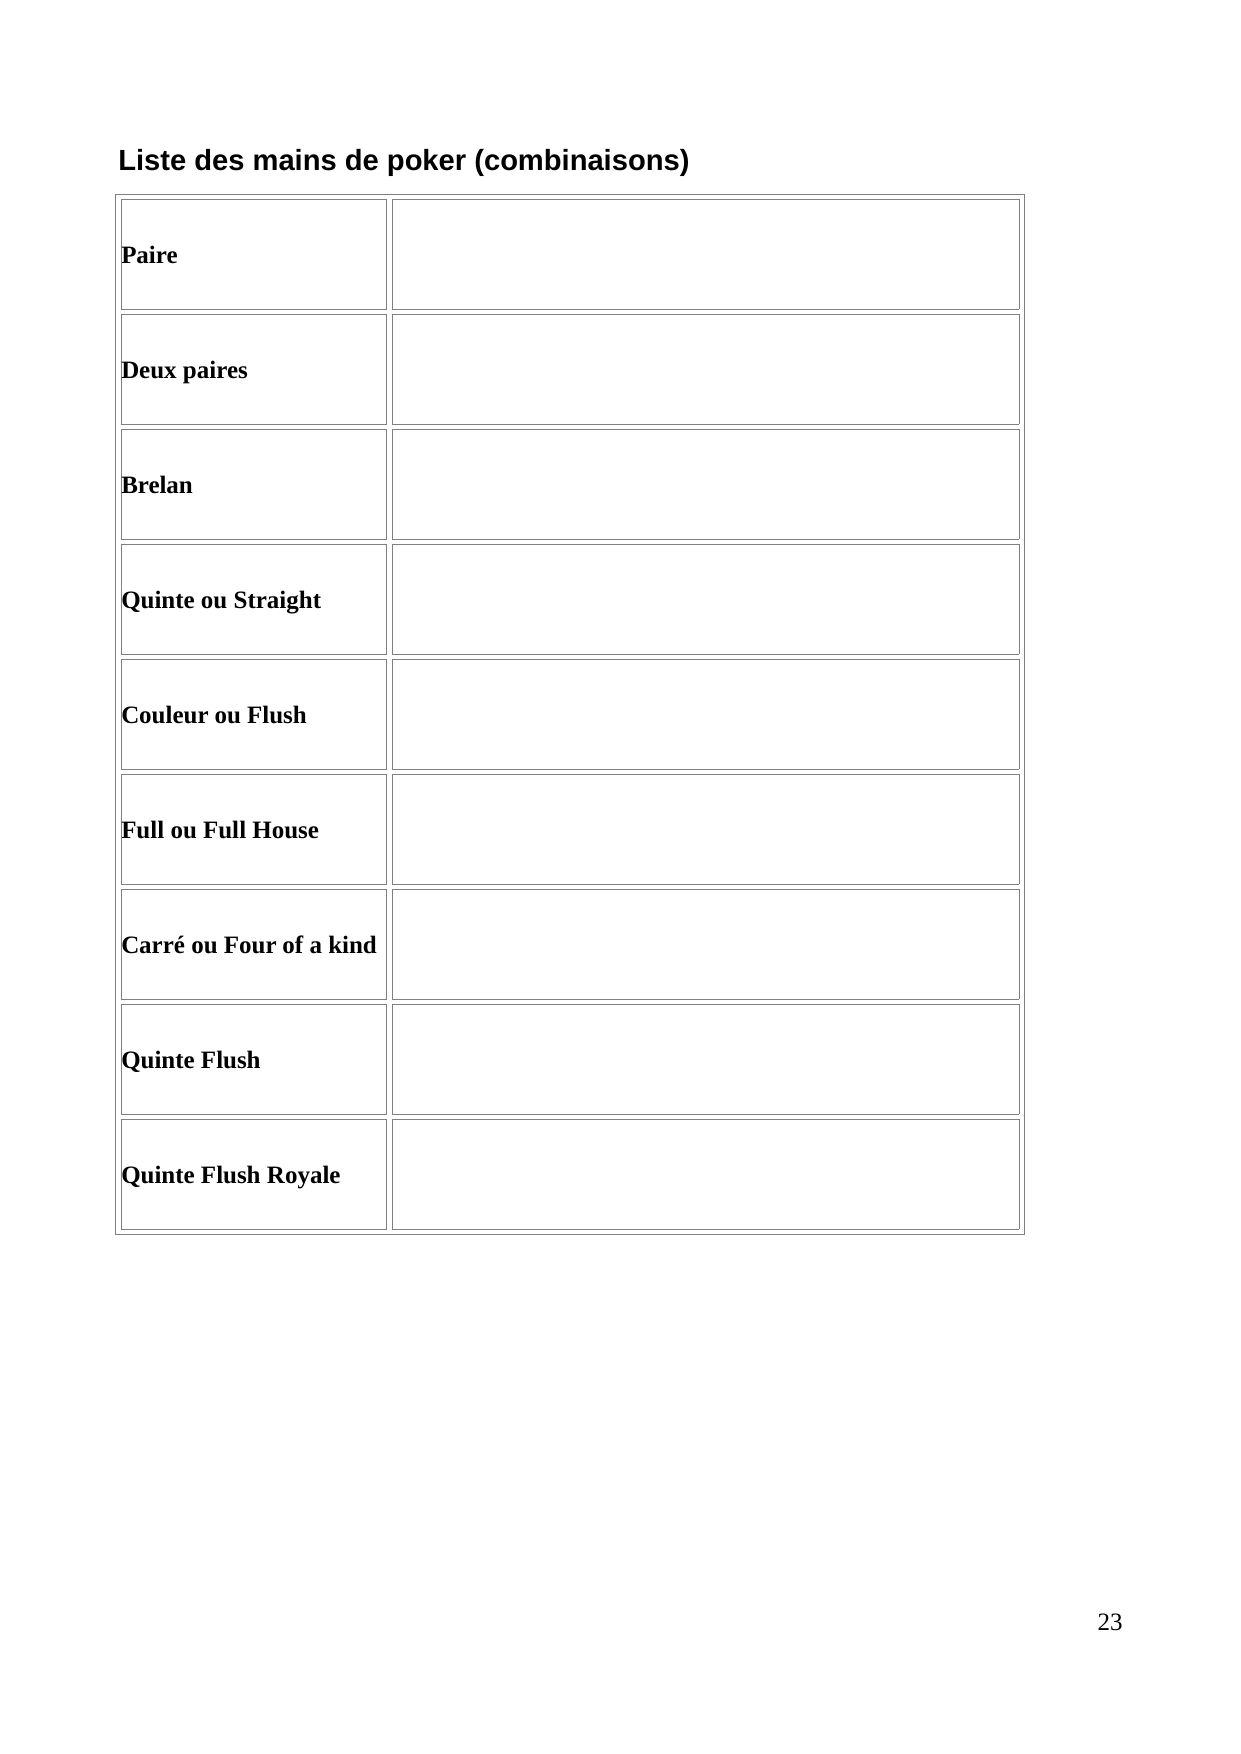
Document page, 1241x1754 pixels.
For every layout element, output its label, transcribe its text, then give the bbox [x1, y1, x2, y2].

table_cell [389, 1114, 1022, 1229]
table_cell [389, 424, 1022, 539]
table_cell [393, 1120, 1019, 1229]
table_cell Carré ou Four of a kind [118, 884, 389, 999]
table_cell Quinte Flush [118, 999, 389, 1114]
table_header [393, 200, 1019, 309]
table_cell [389, 654, 1022, 769]
table_cell [393, 660, 1019, 769]
table_cell Brelan [118, 424, 389, 539]
table_cell [389, 884, 1022, 999]
table_cell [393, 775, 1019, 884]
table_header Paire [118, 195, 389, 309]
subtitle Liste des mains de poker (combinaisons) [118, 143, 1122, 177]
table_cell [389, 539, 1022, 654]
table_cell [393, 1005, 1019, 1114]
table_header [389, 195, 1022, 309]
table_cell [393, 545, 1019, 654]
table_cell [393, 890, 1019, 999]
table_cell [393, 315, 1019, 424]
table_cell [389, 309, 1022, 424]
table_cell [389, 769, 1022, 884]
table_cell Deux paires [118, 309, 389, 424]
table_cell Quinte Flush Royale [118, 1114, 389, 1229]
table_cell [389, 999, 1022, 1114]
table_cell Full ou Full House [118, 769, 389, 884]
table_cell [393, 430, 1019, 539]
table_cell Couleur ou Flush [118, 654, 389, 769]
table_cell Quinte ou Straight [118, 539, 389, 654]
